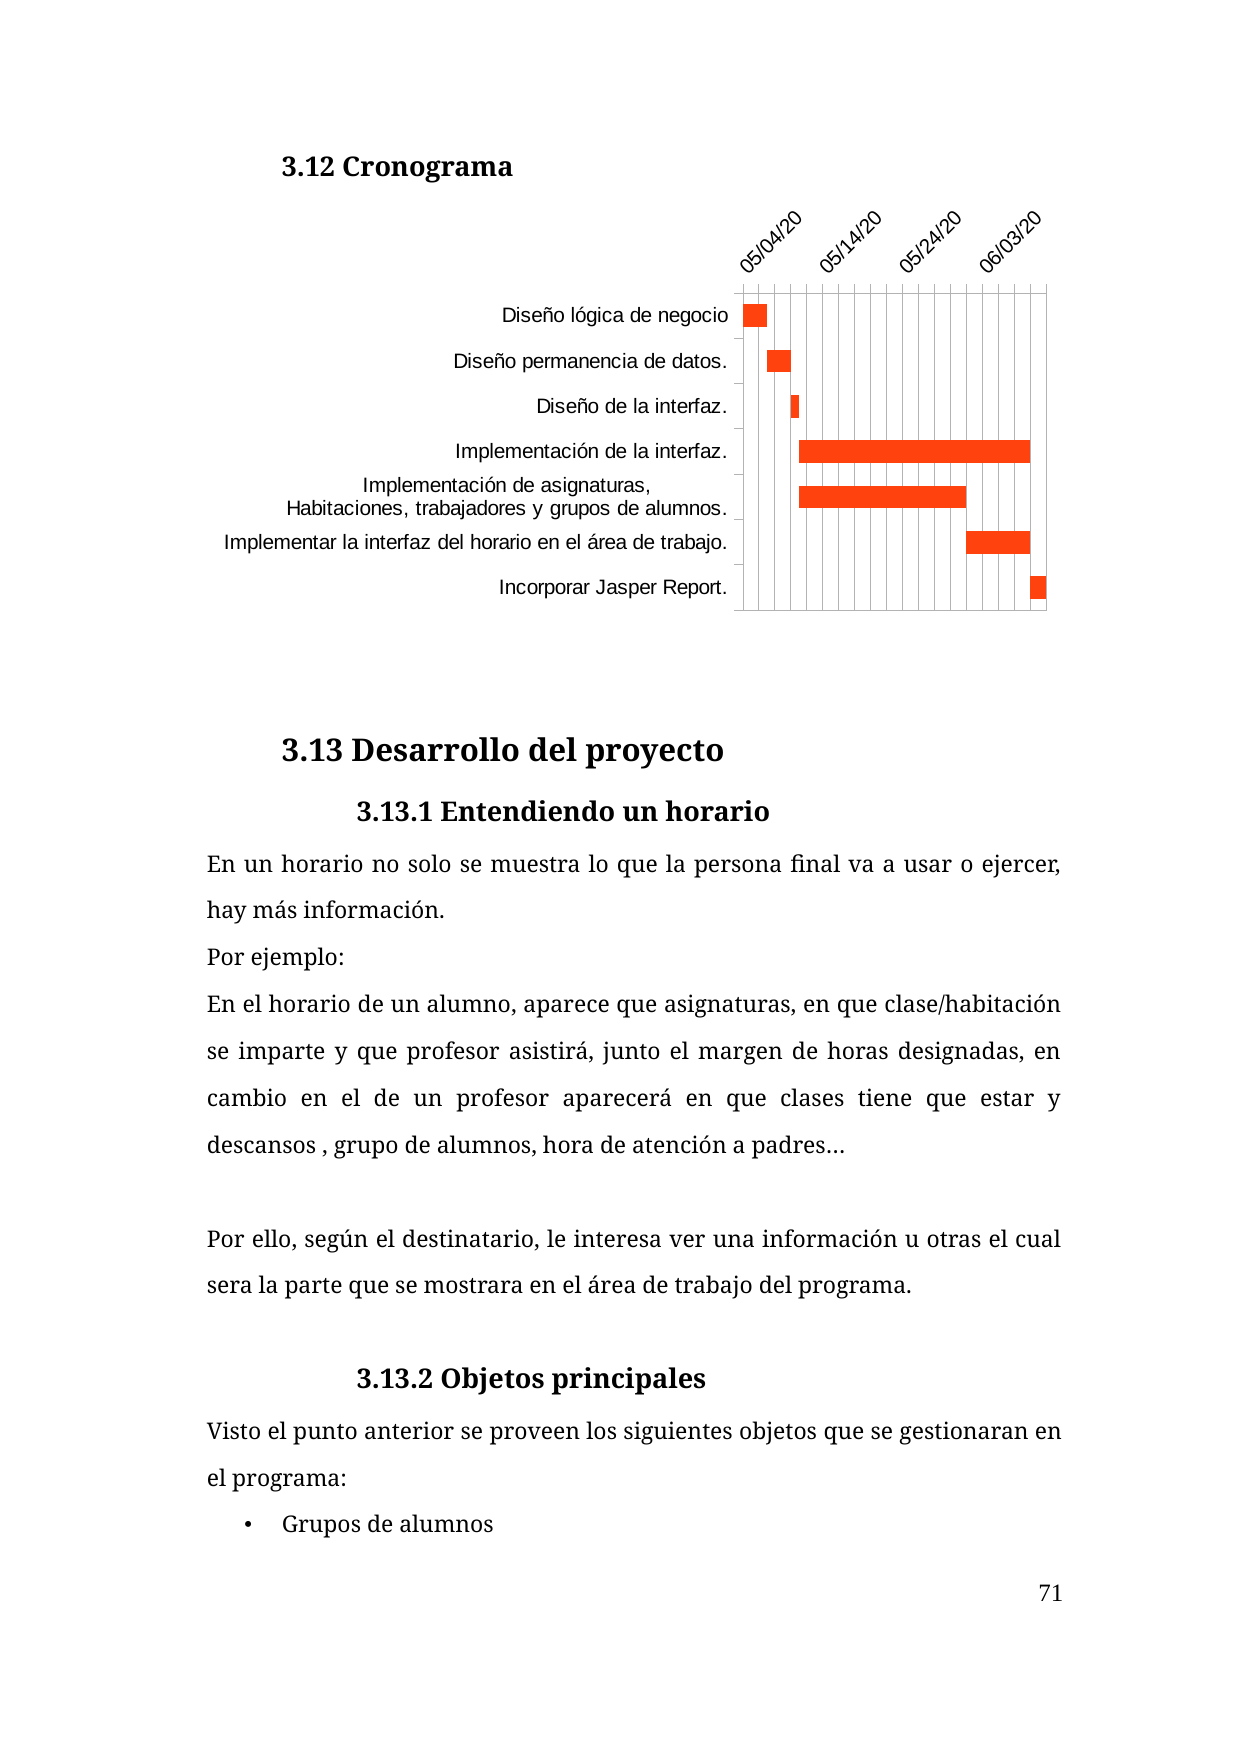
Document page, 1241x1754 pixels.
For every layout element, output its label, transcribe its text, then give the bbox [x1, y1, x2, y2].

text Por ello, según el destinatario, le interesa ver una información u otras el cual sera la parte que se mostrara en el área de trabajo del programa. [207, 1222, 1063, 1301]
text En el horario de un alumno, aparece que asignaturas, en que clase/habitación se imparte y que profesor asistirá, junto el margen de horas designadas, en cambio en el de un profesor aparecerá en que clases tiene que estar y descansos , grupo de alumnos, hora de atención a padres… [207, 988, 1063, 1160]
text 3.13.1 Entendiendo un horario [207, 792, 1063, 829]
list Grupos de alumnos [244, 1508, 1063, 1540]
text 3.13 Desarrollo del proyecto [207, 728, 1063, 771]
text Visto el punto anterior se proveen los siguientes objetos que se gestionaran en el programa: [207, 1415, 1063, 1493]
text Por ejemplo: [207, 941, 1063, 972]
text 3.12 Cronograma [207, 148, 1063, 184]
text 3.13.2 Objetos principales [207, 1359, 1063, 1396]
text En un horario no solo se muestra lo que la persona final va a usar o ejercer, hay más información. [207, 847, 1063, 926]
